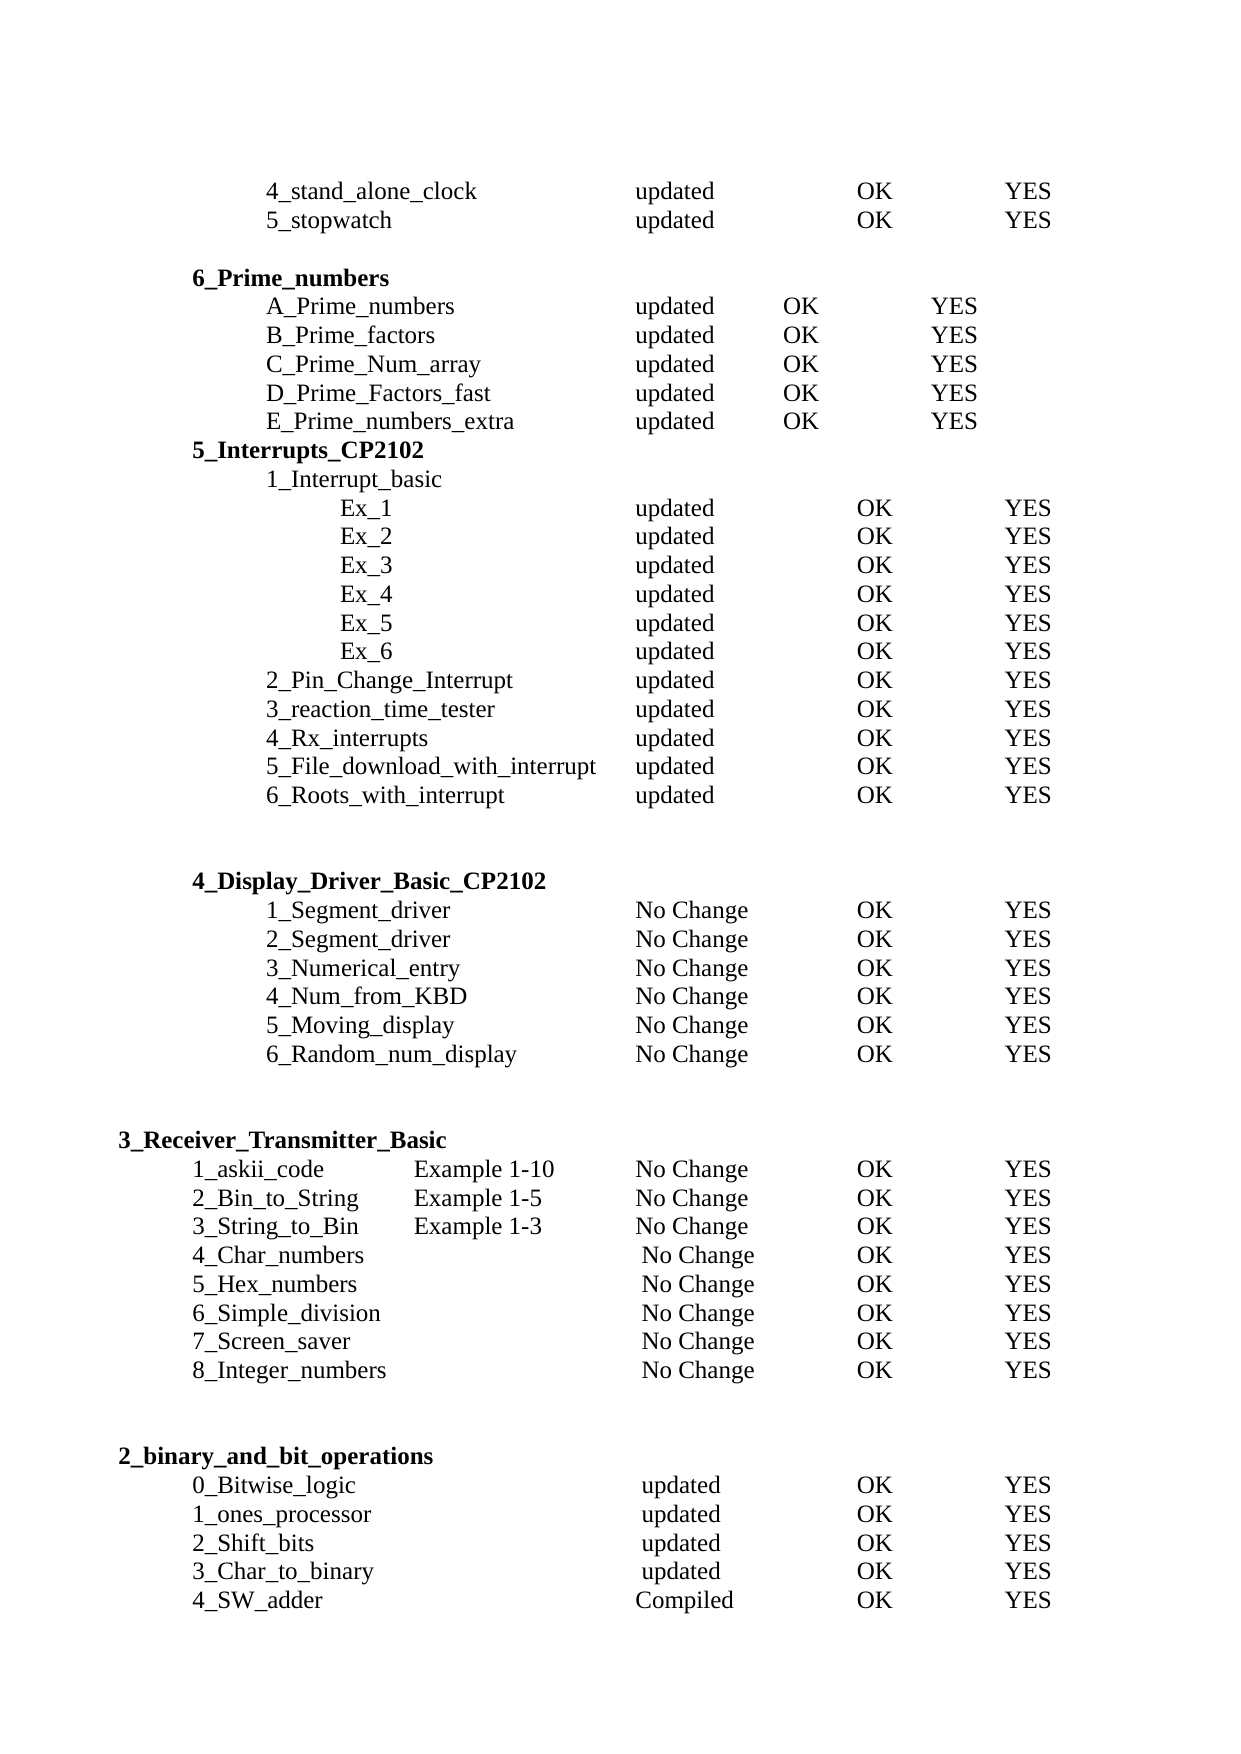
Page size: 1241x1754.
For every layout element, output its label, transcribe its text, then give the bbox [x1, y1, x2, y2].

text 4_SW_adder Compiled OK YES [118, 1585, 1122, 1614]
text 7_Screen_saver No Change OK YES [118, 1326, 1122, 1355]
text Ex_4 updated OK YES [118, 579, 1122, 608]
text 5_Interrupts_CP2102 [118, 435, 1122, 464]
text 0_Bitwise_logic updated OK YES [118, 1470, 1122, 1499]
text Ex_2 updated OK YES [118, 521, 1122, 550]
text Ex_5 updated OK YES [118, 608, 1122, 636]
text 1_Segment_driver No Change OK YES [118, 895, 1122, 924]
text 2_Bin_to_String Example 1-5 No Change OK YES [118, 1183, 1122, 1211]
text 4_Num_from_KBD No Change OK YES [118, 981, 1122, 1010]
text Ex_1 updated OK YES [118, 493, 1122, 521]
text 2_Segment_driver No Change OK YES [118, 924, 1122, 953]
text 1_ones_processor updated OK YES [118, 1499, 1122, 1528]
text 6_Simple_division No Change OK YES [118, 1298, 1122, 1326]
text B_Prime_factors updated OK YES [118, 320, 1122, 349]
text E_Prime_numbers_extra updated OK YES [118, 406, 1122, 435]
text 6_Random_num_display No Change OK YES [118, 1039, 1122, 1068]
text 1_askii_code Example 1-10 No Change OK YES [118, 1154, 1122, 1183]
text 2_Pin_Change_Interrupt updated OK YES [118, 665, 1122, 694]
text C_Prime_Num_array updated OK YES [118, 349, 1122, 378]
text 5_Hex_numbers No Change OK YES [118, 1269, 1122, 1298]
text 4_Display_Driver_Basic_CP2102 [118, 866, 1122, 895]
text 5_Moving_display No Change OK YES [118, 1010, 1122, 1039]
text A_Prime_numbers updated OK YES [118, 291, 1122, 320]
text 2_binary_and_bit_operations [118, 1441, 1122, 1470]
text 6_Prime_numbers [118, 263, 1122, 291]
text D_Prime_Factors_fast updated OK YES [118, 378, 1122, 406]
text 4_Rx_interrupts updated OK YES [118, 723, 1122, 751]
text 3_Receiver_Transmitter_Basic [118, 1125, 1122, 1154]
text 8_Integer_numbers No Change OK YES [118, 1355, 1122, 1384]
text 4_stand_alone_clock updated OK YES [118, 176, 1122, 205]
text 5_stopwatch updated OK YES [118, 205, 1122, 234]
text 3_reaction_time_tester updated OK YES [118, 694, 1122, 723]
text 2_Shift_bits updated OK YES [118, 1528, 1122, 1556]
text 3_Char_to_binary updated OK YES [118, 1556, 1122, 1585]
text 3_Numerical_entry No Change OK YES [118, 953, 1122, 981]
text 6_Roots_with_interrupt updated OK YES [118, 780, 1122, 809]
text 1_Interrupt_basic [118, 464, 1122, 493]
text 3_String_to_Bin Example 1-3 No Change OK YES [118, 1211, 1122, 1240]
text 4_Char_numbers No Change OK YES [118, 1240, 1122, 1269]
text Ex_6 updated OK YES [118, 636, 1122, 665]
text 5_File_download_with_interrupt updated OK YES [118, 751, 1122, 780]
text Ex_3 updated OK YES [118, 550, 1122, 579]
